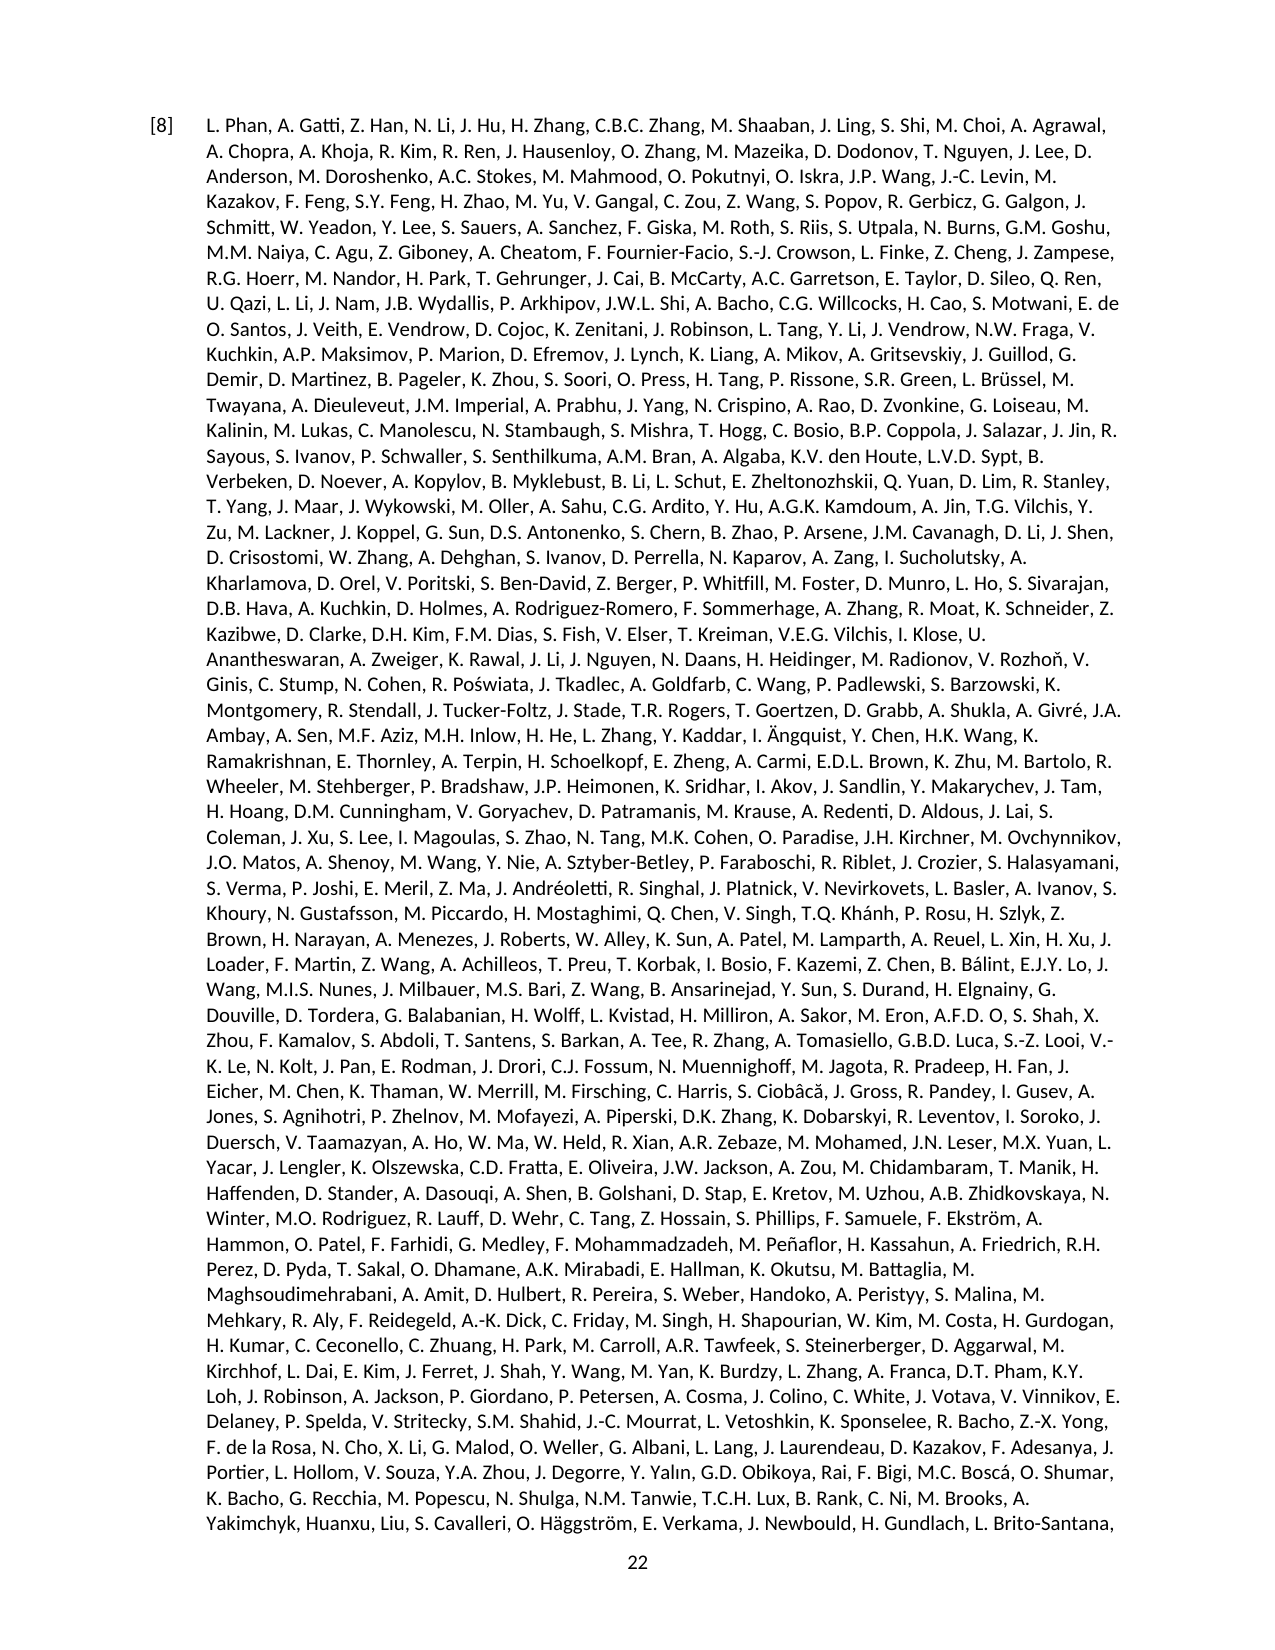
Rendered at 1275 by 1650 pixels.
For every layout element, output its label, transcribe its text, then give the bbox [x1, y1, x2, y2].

subtitle [8] L. Phan, A. Gatti, Z. Han, N. Li, J. Hu, H. Zhang, C.B.C. Zhang, M. Shaaban, J. Ling, S. Shi, M. Choi, A. Agrawal, A. Chopra, A. Khoja, R. Kim, R. Ren, J. Hausenloy, O. Zhang, M. Mazeika, D. Dodonov, T. Nguyen, J. Lee, D. Anderson, M. Doroshenko, A.C. Stokes, M. Mahmood, O. Pokutnyi, O. Iskra, J.P. Wang, J.-C. Levin, M. Kazakov, F. Feng, S.Y. Feng, H. Zhao, M. Yu, V. Gangal, C. Zou, Z. Wang, S. Popov, R. Gerbicz, G. Galgon, J. Schmitt, W. Yeadon, Y. Lee, S. Sauers, A. Sanchez, F. Giska, M. Roth, S. Riis, S. Utpala, N. Burns, G.M. Goshu, M.M. Naiya, C. Agu, Z. Giboney, A. Cheatom, F. Fournier-Facio, S.-J. Crowson, L. Finke, Z. Cheng, J. Zampese, R.G. Hoerr, M. Nandor, H. Park, T. Gehrunger, J. Cai, B. McCarty, A.C. Garretson, E. Taylor, D. Sileo, Q. Ren, U. Qazi, L. Li, J. Nam, J.B. Wydallis, P. Arkhipov, J.W.L. Shi, A. Bacho, C.G. Willcocks, H. Cao, S. Motwani, E. de O. Santos, J. Veith, E. Vendrow, D. Cojoc, K. Zenitani, J. Robinson, L. Tang, Y. Li, J. Vendrow, N.W. Fraga, V. Kuchkin, A.P. Maksimov, P. Marion, D. Efremov, J. Lynch, K. Liang, A. Mikov, A. Gritsevskiy, J. Guillod, G. Demir, D. Martinez, B. Pageler, K. Zhou, S. Soori, O. Press, H. Tang, P. Rissone, S.R. Green, L. Brüssel, M. Twayana, A. Dieuleveut, J.M. Imperial, A. Prabhu, J. Yang, N. Crispino, A. Rao, D. Zvonkine, G. Loiseau, M. Kalinin, M. Lukas, C. Manolescu, N. Stambaugh, S. Mishra, T. Hogg, C. Bosio, B.P. Coppola, J. Salazar, J. Jin, R. Sayous, S. Ivanov, P. Schwaller, S. Senthilkuma, A.M. Bran, A. Algaba, K.V. den Houte, L.V.D. Sypt, B. Verbeken, D. Noever, A. Kopylov, B. Myklebust, B. Li, L. Schut, E. Zheltonozhskii, Q. Yuan, D. Lim, R. Stanley, T. Yang, J. Maar, J. Wykowski, M. Oller, A. Sahu, C.G. Ardito, Y. Hu, A.G.K. Kamdoum, A. Jin, T.G. Vilchis, Y. Zu, M. Lackner, J. Koppel, G. Sun, D.S. Antonenko, S. Chern, B. Zhao, P. Arsene, J.M. Cavanagh, D. Li, J. Shen, D. Crisostomi, W. Zhang, A. Dehghan, S. Ivanov, D. Perrella, N. Kaparov, A. Zang, I. Sucholutsky, A. Kharlamova, D. Orel, V. Poritski, S. Ben-David, Z. Berger, P. Whitfill, M. Foster, D. Munro, L. Ho, S. Sivarajan, D.B. Hava, A. Kuchkin, D. Holmes, A. Rodriguez-Romero, F. Sommerhage, A. Zhang, R. Moat, K. Schneider, Z. Kazibwe, D. Clarke, D.H. Kim, F.M. Dias, S. Fish, V. Elser, T. Kreiman, V.E.G. Vilchis, I. Klose, U. Anantheswaran, A. Zweiger, K. Rawal, J. Li, J. Nguyen, N. Daans, H. Heidinger, M. Radionov, V. Rozhoň, V. Ginis, C. Stump, N. Cohen, R. Poświata, J. Tkadlec, A. Goldfarb, C. Wang, P. Padlewski, S. Barzowski, K. Montgomery, R. Stendall, J. Tucker-Foltz, J. Stade, T.R. Rogers, T. Goertzen, D. Grabb, A. Shukla, A. Givré, J.A. Ambay, A. Sen, M.F. Aziz, M.H. Inlow, H. He, L. Zhang, Y. Kaddar, I. Ängquist, Y. Chen, H.K. Wang, K. Ramakrishnan, E. Thornley, A. Terpin, H. Schoelkopf, E. Zheng, A. Carmi, E.D.L. Brown, K. Zhu, M. Bartolo, R. Wheeler, M. Stehberger, P. Bradshaw, J.P. Heimonen, K. Sridhar, I. Akov, J. Sandlin, Y. Makarychev, J. Tam, H. Hoang, D.M. Cunningham, V. Goryachev, D. Patramanis, M. Krause, A. Redenti, D. Aldous, J. Lai, S. Coleman, J. Xu, S. Lee, I. Magoulas, S. Zhao, N. Tang, M.K. Cohen, O. Paradise, J.H. Kirchner, M. Ovchynnikov, J.O. Matos, A. Shenoy, M. Wang, Y. Nie, A. Sztyber-Betley, P. Faraboschi, R. Riblet, J. Crozier, S. Halasyamani, S. Verma, P. Joshi, E. Meril, Z. Ma, J. Andréoletti, R. Singhal, J. Platnick, V. Nevirkovets, L. Basler, A. Ivanov, S. Khoury, N. Gustafsson, M. Piccardo, H. Mostaghimi, Q. Chen, V. Singh, T.Q. Khánh, P. Rosu, H. Szlyk, Z. Brown, H. Narayan, A. Menezes, J. Roberts, W. Alley, K. Sun, A. Patel, M. Lamparth, A. Reuel, L. Xin, H. Xu, J. Loader, F. Martin, Z. Wang, A. Achilleos, T. Preu, T. Korbak, I. Bosio, F. Kazemi, Z. Chen, B. Bálint, E.J.Y. Lo, J. Wang, M.I.S. Nunes, J. Milbauer, M.S. Bari, Z. Wang, B. Ansarinejad, Y. Sun, S. Durand, H. Elgnainy, G. Douville, D. Tordera, G. Balabanian, H. Wolff, L. Kvistad, H. Milliron, A. Sakor, M. Eron, A.F.D. O, S. Shah, X. Zhou, F. Kamalov, S. Abdoli, T. Santens, S. Barkan, A. Tee, R. Zhang, A. Tomasiello, G.B.D. Luca, S.-Z. Looi, V.-K. Le, N. Kolt, J. Pan, E. Rodman, J. Drori, C.J. Fossum, N. Muennighoff, M. Jagota, R. Pradeep, H. Fan, J. Eicher, M. Chen, K. Thaman, W. Merrill, M. Firsching, C. Harris, S. Ciobâcă, J. Gross, R. Pandey, I. Gusev, A. Jones, S. Agnihotri, P. Zhelnov, M. Mofayezi, A. Piperski, D.K. Zhang, K. Dobarskyi, R. Leventov, I. Soroko, J. Duersch, V. Taamazyan, A. Ho, W. Ma, W. Held, R. Xian, A.R. Zebaze, M. Mohamed, J.N. Leser, M.X. Yuan, L. Yacar, J. Lengler, K. Olszewska, C.D. Fratta, E. Oliveira, J.W. Jackson, A. Zou, M. Chidambaram, T. Manik, H. Haffenden, D. Stander, A. Dasouqi, A. Shen, B. Golshani, D. Stap, E. Kretov, M. Uzhou, A.B. Zhidkovskaya, N. Winter, M.O. Rodriguez, R. Lauff, D. Wehr, C. Tang, Z. Hossain, S. Phillips, F. Samuele, F. Ekström, A. Hammon, O. Patel, F. Farhidi, G. Medley, F. Mohammadzadeh, M. Peñaflor, H. Kassahun, A. Friedrich, R.H. Perez, D. Pyda, T. Sakal, O. Dhamane, A.K. Mirabadi, E. Hallman, K. Okutsu, M. Battaglia, M. Maghsoudimehrabani, A. Amit, D. Hulbert, R. Pereira, S. Weber, Handoko, A. Peristyy, S. Malina, M. Mehkary, R. Aly, F. Reidegeld, A.-K. Dick, C. Friday, M. Singh, H. Shapourian, W. Kim, M. Costa, H. Gurdogan, H. Kumar, C. Ceconello, C. Zhuang, H. Park, M. Carroll, A.R. Tawfeek, S. Steinerberger, D. Aggarwal, M. Kirchhof, L. Dai, E. Kim, J. Ferret, J. Shah, Y. Wang, M. Yan, K. Burdzy, L. Zhang, A. Franca, D.T. Pham, K.Y. Loh, J. Robinson, A. Jackson, P. Giordano, P. Petersen, A. Cosma, J. Colino, C. White, J. Votava, V. Vinnikov, E. Delaney, P. Spelda, V. Stritecky, S.M. Shahid, J.-C. Mourrat, L. Vetoshkin, K. Sponselee, R. Bacho, Z.-X. Yong, F. de la Rosa, N. Cho, X. Li, G. Malod, O. Weller, G. Albani, L. Lang, J. Laurendeau, D. Kazakov, F. Adesanya, J. Portier, L. Hollom, V. Souza, Y.A. Zhou, J. Degorre, Y. Yalın, G.D. Obikoya, Rai, F. Bigi, M.C. Boscá, O. Shumar, K. Bacho, G. Recchia, M. Popescu, N. Shulga, N.M. Tanwie, T.C.H. Lux, B. Rank, C. Ni, M. Brooks, A. Yakimchyk, Huanxu, Liu, S. Cavalleri, O. Häggström, E. Verkama, J. Newbould, H. Gundlach, L. Brito-Santana, [150, 112, 1125, 1536]
